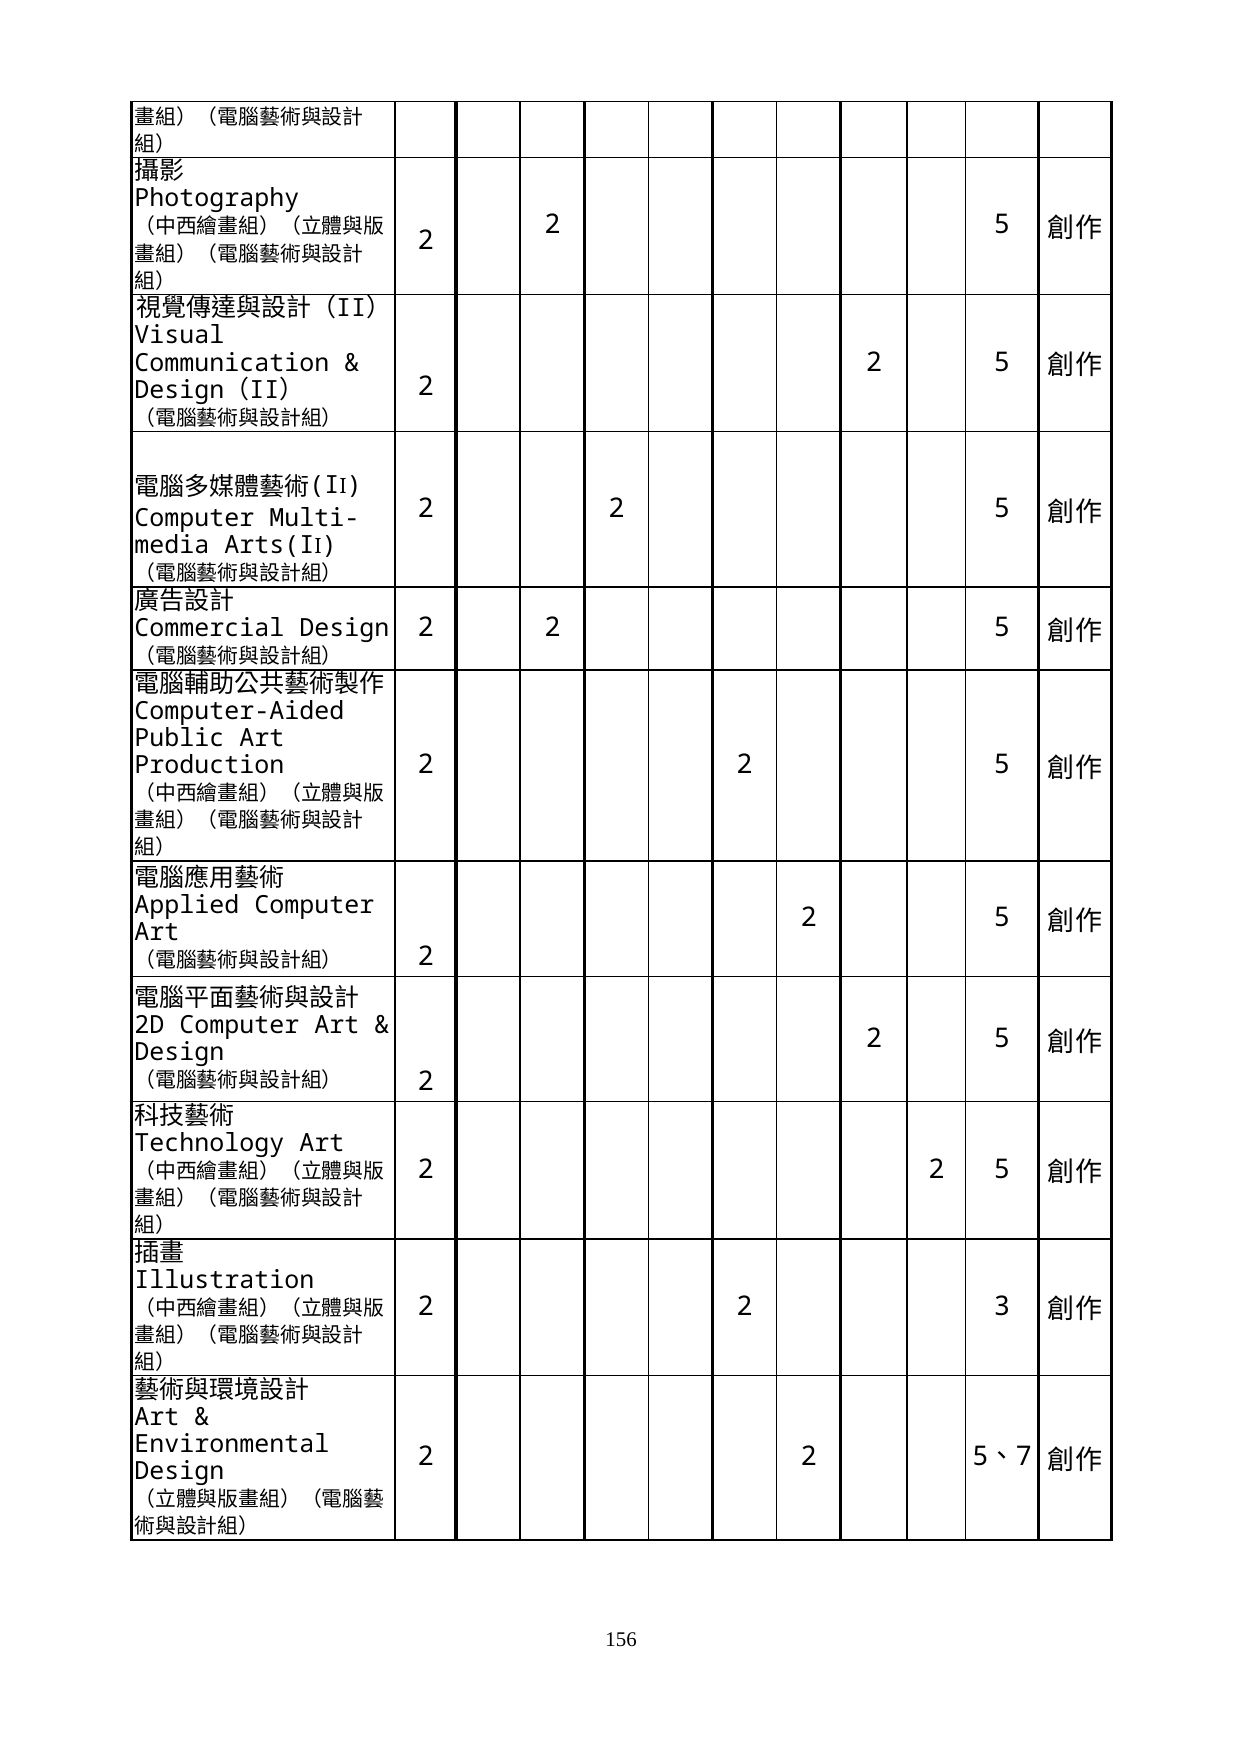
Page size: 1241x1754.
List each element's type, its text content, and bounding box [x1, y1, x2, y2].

table_cell [908, 1240, 965, 1375]
table_cell [842, 588, 906, 669]
table_cell [458, 102, 519, 157]
table_cell 創作 [1040, 977, 1110, 1101]
table_cell [842, 102, 906, 157]
table_cell 2 [908, 1102, 965, 1238]
table_cell [586, 295, 648, 431]
table_cell [586, 977, 648, 1101]
table_cell [777, 158, 839, 293]
table_cell 2 [586, 432, 648, 586]
table_cell [908, 1376, 965, 1539]
table_cell [649, 588, 711, 669]
table_cell 創作 [1040, 295, 1110, 431]
table_cell 2 [396, 432, 454, 586]
table_cell [458, 432, 519, 586]
table_cell [714, 1376, 776, 1539]
table_cell 視覺傳達與設計（II） Visual Communication & Design（II） （電腦藝術與設計組） [133, 295, 394, 431]
table_cell [586, 588, 648, 669]
table_cell [458, 671, 519, 860]
table_cell 2 [714, 1240, 776, 1375]
table_cell [714, 1102, 776, 1238]
table_cell [908, 102, 965, 157]
table_cell [649, 977, 711, 1101]
table_cell [842, 862, 906, 976]
table_cell 電腦平面藝術與設計 2D Computer Art & Design （電腦藝術與設計組） [133, 977, 394, 1101]
table_cell 5 [966, 588, 1037, 669]
table_cell [649, 295, 711, 431]
table_cell 2 [396, 158, 454, 293]
table_cell [714, 158, 776, 293]
table_cell 3 [966, 1240, 1037, 1375]
table_cell [649, 1102, 711, 1238]
table_cell [777, 671, 839, 860]
table_cell [908, 588, 965, 669]
table_cell [842, 1102, 906, 1238]
table_cell 2 [396, 1376, 454, 1539]
table_cell 2 [396, 671, 454, 860]
table_cell [521, 862, 583, 976]
table_cell [649, 432, 711, 586]
table_cell [714, 977, 776, 1101]
table_cell [1040, 102, 1110, 157]
table_cell [714, 862, 776, 976]
table_cell 2 [396, 295, 454, 431]
table_cell [908, 158, 965, 293]
table_cell 畫組）（電腦藝術與設計組） [133, 102, 394, 157]
table_cell 創作 [1040, 432, 1110, 586]
table_cell [777, 432, 839, 586]
table_cell 電腦輔助公共藝術製作 Computer-Aided Public Art Production （中西繪畫組）（立體與版畫組）（電腦藝術與設計組） [133, 671, 394, 860]
table_cell [521, 1102, 583, 1238]
table_cell [908, 862, 965, 976]
table_cell 5 [966, 977, 1037, 1101]
table_cell 2 [521, 158, 583, 293]
table_cell 2 [396, 1240, 454, 1375]
table_cell 2 [842, 977, 906, 1101]
table_cell 創作 [1040, 1102, 1110, 1238]
table_cell [908, 671, 965, 860]
table_cell [586, 158, 648, 293]
table_cell 2 [777, 862, 839, 976]
table_cell 創作 [1040, 1240, 1110, 1375]
table_cell [777, 977, 839, 1101]
table_cell [521, 295, 583, 431]
table_cell 2 [714, 671, 776, 860]
table_cell 電腦多媒體藝術(IⅠ) Computer Multi-media Arts(IⅠ) （電腦藝術與設計組） [133, 432, 394, 586]
table_cell 5 [966, 862, 1037, 976]
table_cell 廣告設計 Commercial Design （電腦藝術與設計組） [133, 588, 394, 669]
table_cell [649, 1376, 711, 1539]
table_cell [458, 1102, 519, 1238]
table_cell [521, 432, 583, 586]
table_cell 2 [521, 588, 583, 669]
table_cell 5 [966, 432, 1037, 586]
table_cell [521, 671, 583, 860]
table_cell 創作 [1040, 862, 1110, 976]
table_cell 2 [396, 1102, 454, 1238]
table_cell [586, 862, 648, 976]
table_cell 創作 [1040, 1376, 1110, 1539]
table_cell [586, 671, 648, 860]
table_cell [714, 432, 776, 586]
table_cell 2 [777, 1376, 839, 1539]
table_cell [714, 102, 776, 157]
table_cell 電腦應用藝術 Applied Computer Art （電腦藝術與設計組） [133, 862, 394, 976]
table_cell [908, 432, 965, 586]
table_cell 攝影 Photography （中西繪畫組）（立體與版畫組）（電腦藝術與設計組） [133, 158, 394, 293]
table_cell [842, 432, 906, 586]
table_cell 創作 [1040, 588, 1110, 669]
table_cell 5、7 [966, 1376, 1037, 1539]
table_cell [714, 295, 776, 431]
table_cell 5 [966, 295, 1037, 431]
table_cell [521, 102, 583, 157]
table_cell [586, 102, 648, 157]
table_cell [777, 588, 839, 669]
table_cell [586, 1376, 648, 1539]
table_cell [649, 862, 711, 976]
table_cell [458, 295, 519, 431]
table_cell [586, 1240, 648, 1375]
table_cell [649, 158, 711, 293]
table_cell [521, 1376, 583, 1539]
table_cell [458, 158, 519, 293]
table_cell [777, 1240, 839, 1375]
table_cell 2 [396, 588, 454, 669]
table_cell [649, 102, 711, 157]
table_cell 2 [396, 862, 454, 976]
table_cell 科技藝術 Technology Art （中西繪畫組）（立體與版畫組）（電腦藝術與設計組） [133, 1102, 394, 1238]
table_cell 5 [966, 671, 1037, 860]
table_cell [908, 295, 965, 431]
table_cell 創作 [1040, 671, 1110, 860]
table_cell [396, 102, 454, 157]
table_cell 5 [966, 158, 1037, 293]
table_cell 2 [842, 295, 906, 431]
table_cell [458, 588, 519, 669]
table_cell [842, 1240, 906, 1375]
table_cell [908, 977, 965, 1101]
table_cell [458, 977, 519, 1101]
table_cell [842, 671, 906, 860]
table_cell [649, 671, 711, 860]
table_cell [521, 1240, 583, 1375]
table_cell 創作 [1040, 158, 1110, 293]
table_cell [458, 1376, 519, 1539]
table_cell [966, 102, 1037, 157]
table_cell [458, 1240, 519, 1375]
table_cell [777, 102, 839, 157]
table_cell [842, 158, 906, 293]
table_cell [586, 1102, 648, 1238]
table_cell [777, 295, 839, 431]
table_cell [777, 1102, 839, 1238]
table_cell 插畫 Illustration （中西繪畫組）（立體與版畫組）（電腦藝術與設計組） [133, 1240, 394, 1375]
table_cell [714, 588, 776, 669]
table_cell [458, 862, 519, 976]
table_cell 2 [396, 977, 454, 1101]
table_cell [521, 977, 583, 1101]
table_cell 藝術與環境設計 Art & Environmental Design （立體與版畫組）（電腦藝術與設計組） [133, 1376, 394, 1539]
table_cell [649, 1240, 711, 1375]
table_cell [842, 1376, 906, 1539]
table_cell 5 [966, 1102, 1037, 1238]
